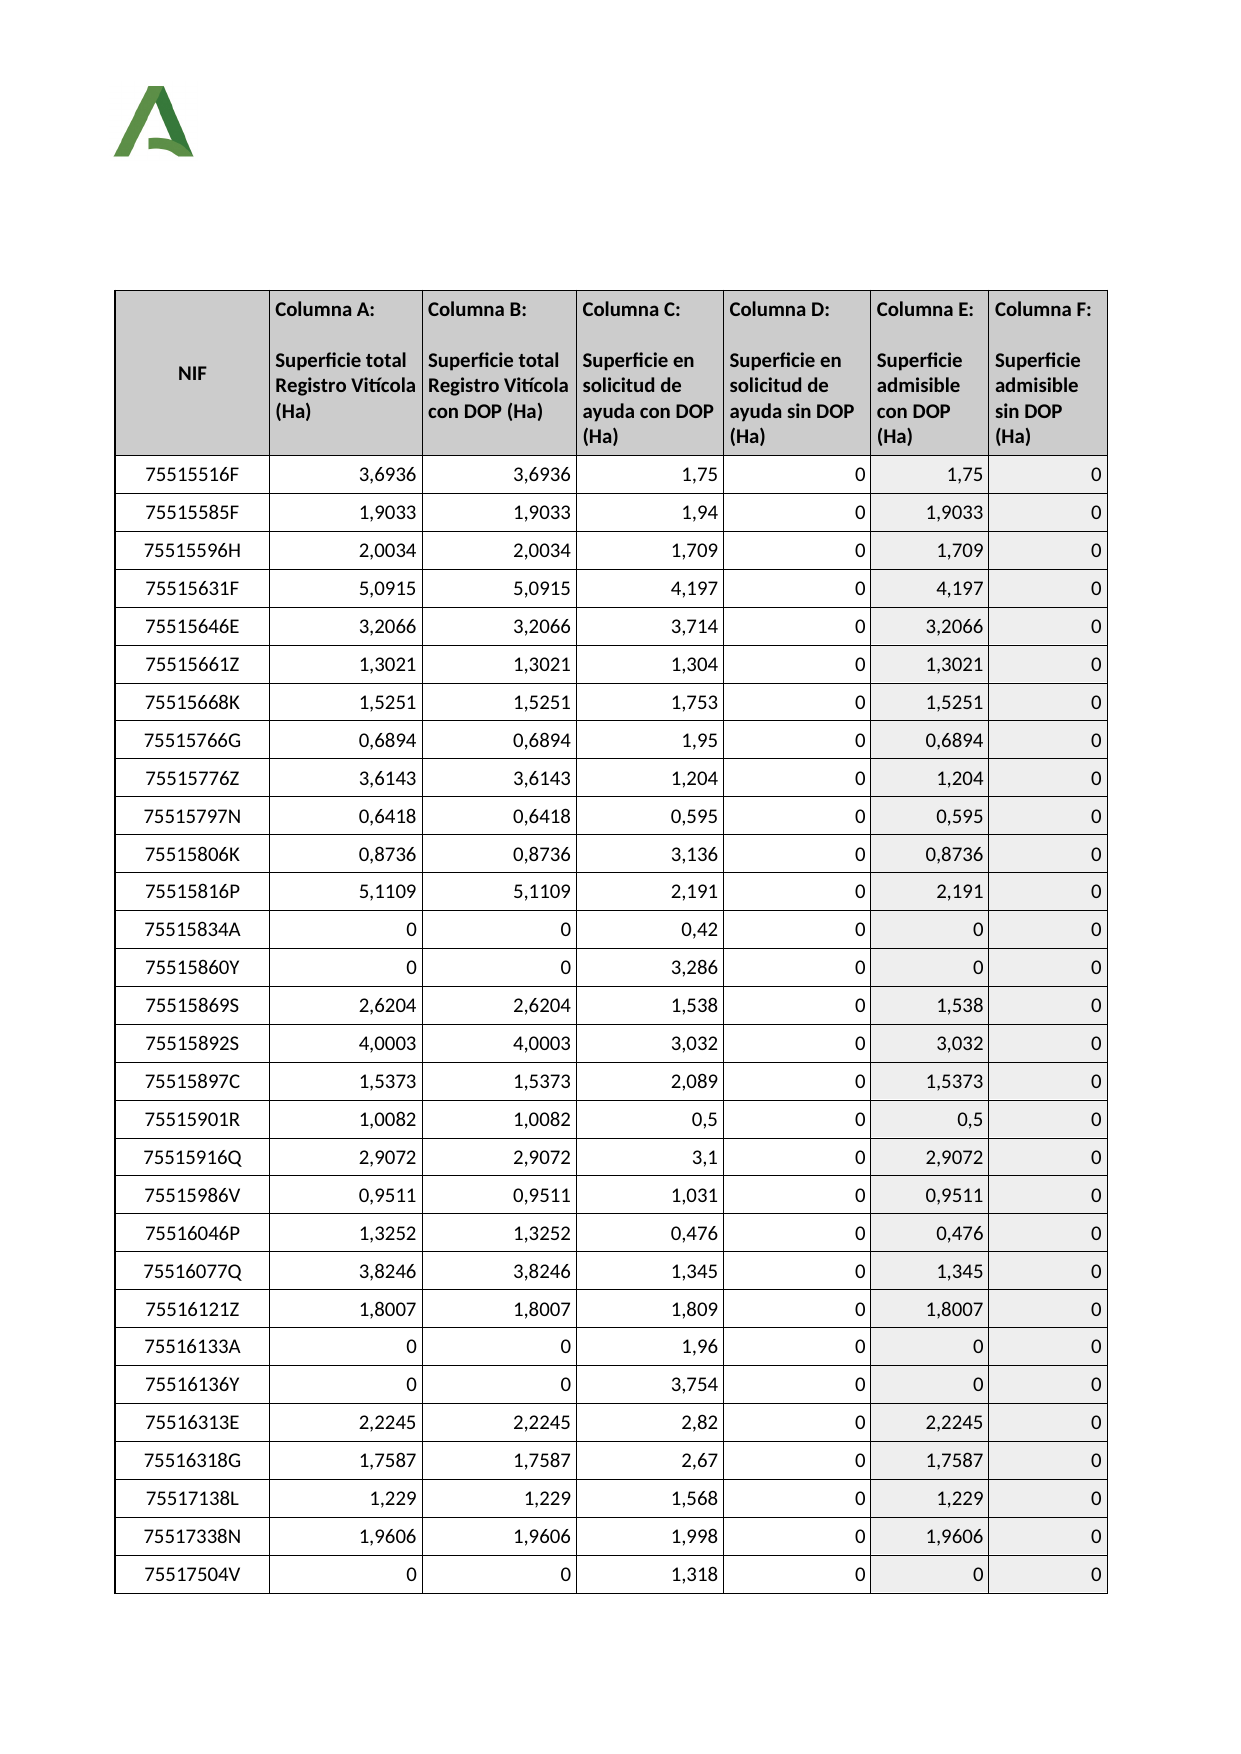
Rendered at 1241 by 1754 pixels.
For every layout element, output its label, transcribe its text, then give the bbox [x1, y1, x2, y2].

table_cell 0 [989, 721, 1107, 758]
table_cell 0 [724, 873, 870, 910]
table_cell 0 [989, 987, 1107, 1024]
table_cell 0,9511 [270, 1176, 422, 1213]
table_cell 75516313E [116, 1404, 269, 1441]
table_cell 2,2245 [270, 1404, 422, 1441]
table_cell 1,538 [871, 987, 988, 1024]
table_cell 0 [423, 949, 576, 986]
table_cell 1,753 [577, 684, 723, 720]
table_cell 2,67 [577, 1442, 723, 1479]
table_cell 0,8736 [423, 835, 576, 872]
table_cell 0 [724, 532, 870, 569]
table_cell 0 [724, 797, 870, 834]
table_header Columna B: Superficie total Registro Vitícola con DOP (Ha) [423, 291, 576, 455]
table_cell 75515585F [116, 494, 269, 531]
table_cell 0 [270, 1556, 422, 1592]
table_cell 3,714 [577, 608, 723, 644]
table_cell 75515806K [116, 835, 269, 872]
table_cell 3,2066 [270, 608, 422, 644]
table_cell 3,6936 [270, 456, 422, 493]
table_cell 3,136 [577, 835, 723, 872]
table_cell 2,2245 [423, 1404, 576, 1441]
table_cell 0 [724, 1176, 870, 1213]
table_cell 1,204 [577, 759, 723, 796]
table_cell 0 [989, 1139, 1107, 1175]
table_cell 0 [724, 1214, 870, 1251]
table_cell 1,96 [577, 1328, 723, 1365]
table_cell 0 [724, 1556, 870, 1592]
table_cell 0 [989, 1101, 1107, 1137]
table_cell 0 [270, 1366, 422, 1403]
table_cell 0 [989, 646, 1107, 682]
table_cell 0 [989, 1176, 1107, 1213]
table_cell 2,6204 [270, 987, 422, 1024]
table_cell 0 [724, 1442, 870, 1479]
table_cell 1,568 [577, 1480, 723, 1517]
table_cell 0 [724, 835, 870, 872]
table_cell 0 [989, 873, 1107, 910]
table_cell 1,9033 [871, 494, 988, 531]
table_cell 1,5251 [871, 684, 988, 720]
table_cell 2,9072 [423, 1139, 576, 1175]
table_cell 2,0034 [423, 532, 576, 569]
table_cell 1,9033 [270, 494, 422, 531]
table_cell 0 [989, 1252, 1107, 1289]
table_cell 75517338N [116, 1518, 269, 1554]
table_cell 1,204 [871, 759, 988, 796]
table_cell 0 [989, 684, 1107, 720]
table_cell 0,476 [577, 1214, 723, 1251]
table_cell 2,9072 [871, 1139, 988, 1175]
table_cell 0 [989, 797, 1107, 834]
table_cell 75515596H [116, 532, 269, 569]
table_cell 2,191 [577, 873, 723, 910]
table_cell 1,7587 [423, 1442, 576, 1479]
table_cell 0 [989, 1290, 1107, 1327]
table_cell 0 [989, 532, 1107, 569]
table_cell 0,8736 [871, 835, 988, 872]
table_cell 1,998 [577, 1518, 723, 1554]
table_header NIF [116, 291, 269, 455]
table_cell 0 [724, 1290, 870, 1327]
table_cell 0 [724, 646, 870, 682]
table_cell 0 [724, 911, 870, 948]
table_cell 0 [724, 1139, 870, 1175]
table_cell 0 [989, 835, 1107, 872]
table_cell 1,75 [577, 456, 723, 493]
table_header Columna A: Superficie total Registro Vitícola (Ha) [270, 291, 422, 455]
table_cell 3,032 [871, 1025, 988, 1062]
table_cell 0,6418 [423, 797, 576, 834]
table_cell 75515869S [116, 987, 269, 1024]
table_cell 1,809 [577, 1290, 723, 1327]
table_cell 75515516F [116, 456, 269, 493]
table_cell 0 [989, 494, 1107, 531]
table_cell 2,2245 [871, 1404, 988, 1441]
table_cell 1,8007 [270, 1290, 422, 1327]
table_cell 0 [724, 1404, 870, 1441]
table_cell 0,6894 [423, 721, 576, 758]
table_cell 0,9511 [423, 1176, 576, 1213]
table_cell 75515668K [116, 684, 269, 720]
table_cell 0 [724, 456, 870, 493]
table_cell 0 [989, 1442, 1107, 1479]
table_cell 0 [989, 456, 1107, 493]
table_cell 2,0034 [270, 532, 422, 569]
table_cell 5,1109 [423, 873, 576, 910]
table_cell 0,5 [871, 1101, 988, 1137]
table_cell 2,82 [577, 1404, 723, 1441]
table_cell 1,229 [871, 1480, 988, 1517]
table_cell 1,94 [577, 494, 723, 531]
table_cell 0 [871, 1328, 988, 1365]
table_cell 0 [724, 1480, 870, 1517]
table_cell 1,7587 [270, 1442, 422, 1479]
table_cell 75515901R [116, 1101, 269, 1137]
table_cell 2,191 [871, 873, 988, 910]
table_cell 1,3021 [423, 646, 576, 682]
table_cell 1,5373 [871, 1063, 988, 1099]
table_cell 0 [989, 1366, 1107, 1403]
table_cell 1,318 [577, 1556, 723, 1592]
table_cell 75515766G [116, 721, 269, 758]
table_cell 75516318G [116, 1442, 269, 1479]
table_cell 1,3252 [270, 1214, 422, 1251]
table_cell 0 [989, 570, 1107, 607]
table_cell 75515646E [116, 608, 269, 644]
table_cell 0 [270, 911, 422, 948]
table_cell 0 [989, 1025, 1107, 1062]
table_cell 4,197 [577, 570, 723, 607]
table_cell 1,345 [871, 1252, 988, 1289]
table_cell 3,754 [577, 1366, 723, 1403]
table_cell 0 [423, 911, 576, 948]
table_cell 1,7587 [871, 1442, 988, 1479]
table_cell 0 [989, 949, 1107, 986]
table_cell 1,95 [577, 721, 723, 758]
table_cell 75516136Y [116, 1366, 269, 1403]
table_cell 75515776Z [116, 759, 269, 796]
table_cell 1,9033 [423, 494, 576, 531]
table_cell 0 [989, 1480, 1107, 1517]
table_cell 0 [724, 1328, 870, 1365]
table_cell 0 [871, 1556, 988, 1592]
table_cell 2,9072 [270, 1139, 422, 1175]
table_cell 0 [989, 1404, 1107, 1441]
table_cell 75515661Z [116, 646, 269, 682]
table_cell 0 [724, 1252, 870, 1289]
table_cell 2,6204 [423, 987, 576, 1024]
table_cell 1,75 [871, 456, 988, 493]
table_cell 3,032 [577, 1025, 723, 1062]
table_header Columna E: Superficie admisible con DOP (Ha) [871, 291, 988, 455]
table_cell 1,229 [270, 1480, 422, 1517]
table_cell 3,6936 [423, 456, 576, 493]
table_cell 3,8246 [423, 1252, 576, 1289]
table_cell 1,8007 [423, 1290, 576, 1327]
table_cell 0 [724, 494, 870, 531]
table_cell 75516046P [116, 1214, 269, 1251]
table_cell 1,5251 [423, 684, 576, 720]
table_cell 75517504V [116, 1556, 269, 1592]
table_cell 75516121Z [116, 1290, 269, 1327]
table_cell 3,8246 [270, 1252, 422, 1289]
table_header Columna C: Superficie en solicitud de ayuda con DOP (Ha) [577, 291, 723, 455]
table_header Columna F: Superficie admisible sin DOP (Ha) [989, 291, 1107, 455]
table_cell 0 [423, 1556, 576, 1592]
table_cell 0,42 [577, 911, 723, 948]
table_cell 4,197 [871, 570, 988, 607]
table_cell 0 [423, 1328, 576, 1365]
table_cell 0 [989, 1214, 1107, 1251]
table_cell 75516077Q [116, 1252, 269, 1289]
table_cell 1,031 [577, 1176, 723, 1213]
table_cell 0 [989, 1518, 1107, 1554]
table_cell 2,089 [577, 1063, 723, 1099]
table_cell 75516133A [116, 1328, 269, 1365]
table_cell 0 [724, 1366, 870, 1403]
table_cell 3,6143 [270, 759, 422, 796]
table_cell 1,345 [577, 1252, 723, 1289]
table_cell 0 [871, 949, 988, 986]
table_cell 0 [989, 608, 1107, 644]
table_cell 0 [724, 608, 870, 644]
table_cell 1,9606 [423, 1518, 576, 1554]
table_cell 0 [724, 570, 870, 607]
table_header Columna D: Superficie en solicitud de ayuda sin DOP (Ha) [724, 291, 870, 455]
table_cell 1,9606 [871, 1518, 988, 1554]
table_cell 1,304 [577, 646, 723, 682]
table_cell 0 [724, 1025, 870, 1062]
table_cell 1,9606 [270, 1518, 422, 1554]
picture [109, 81, 198, 161]
table_cell 0 [724, 759, 870, 796]
table_cell 5,1109 [270, 873, 422, 910]
table_cell 1,709 [577, 532, 723, 569]
table_cell 0 [423, 1366, 576, 1403]
table_cell 0 [989, 1328, 1107, 1365]
table_cell 1,5251 [270, 684, 422, 720]
table_cell 4,0003 [423, 1025, 576, 1062]
table_cell 75515892S [116, 1025, 269, 1062]
table_cell 3,1 [577, 1139, 723, 1175]
table_cell 0 [989, 759, 1107, 796]
table_cell 0 [989, 911, 1107, 948]
table_cell 75515816P [116, 873, 269, 910]
table_cell 5,0915 [270, 570, 422, 607]
table_cell 0,5 [577, 1101, 723, 1137]
table_cell 0 [724, 684, 870, 720]
table_cell 0 [724, 1518, 870, 1554]
table_cell 75515834A [116, 911, 269, 948]
table_cell 75515916Q [116, 1139, 269, 1175]
table_cell 0 [724, 1063, 870, 1099]
table_cell 0 [724, 987, 870, 1024]
table_cell 0 [989, 1063, 1107, 1099]
table_cell 0,6894 [871, 721, 988, 758]
table_cell 3,286 [577, 949, 723, 986]
table_cell 0 [724, 1101, 870, 1137]
table_cell 1,229 [423, 1480, 576, 1517]
table_cell 0 [724, 721, 870, 758]
table_cell 0,8736 [270, 835, 422, 872]
table_cell 0 [871, 1366, 988, 1403]
table_cell 1,3021 [871, 646, 988, 682]
table_cell 75517138L [116, 1480, 269, 1517]
table_cell 3,2066 [423, 608, 576, 644]
table_cell 3,2066 [871, 608, 988, 644]
table_cell 0,595 [871, 797, 988, 834]
table_cell 1,538 [577, 987, 723, 1024]
table_cell 0,595 [577, 797, 723, 834]
table_cell 0,476 [871, 1214, 988, 1251]
table_cell 3,6143 [423, 759, 576, 796]
table_cell 1,0082 [423, 1101, 576, 1137]
table_cell 75515897C [116, 1063, 269, 1099]
table_cell 1,8007 [871, 1290, 988, 1327]
table_cell 1,3021 [270, 646, 422, 682]
table_cell 75515986V [116, 1176, 269, 1213]
table_cell 0 [989, 1556, 1107, 1592]
table_cell 5,0915 [423, 570, 576, 607]
table_cell 1,0082 [270, 1101, 422, 1137]
table_cell 0 [270, 949, 422, 986]
table_cell 1,709 [871, 532, 988, 569]
table_cell 0 [270, 1328, 422, 1365]
table_cell 0 [871, 911, 988, 948]
table_cell 1,3252 [423, 1214, 576, 1251]
table_cell 75515860Y [116, 949, 269, 986]
table_cell 75515631F [116, 570, 269, 607]
table_cell 4,0003 [270, 1025, 422, 1062]
table_cell 0,6418 [270, 797, 422, 834]
table_cell 1,5373 [423, 1063, 576, 1099]
table_cell 0 [724, 949, 870, 986]
table_cell 0,6894 [270, 721, 422, 758]
table_cell 75515797N [116, 797, 269, 834]
table_cell 1,5373 [270, 1063, 422, 1099]
table_cell 0,9511 [871, 1176, 988, 1213]
